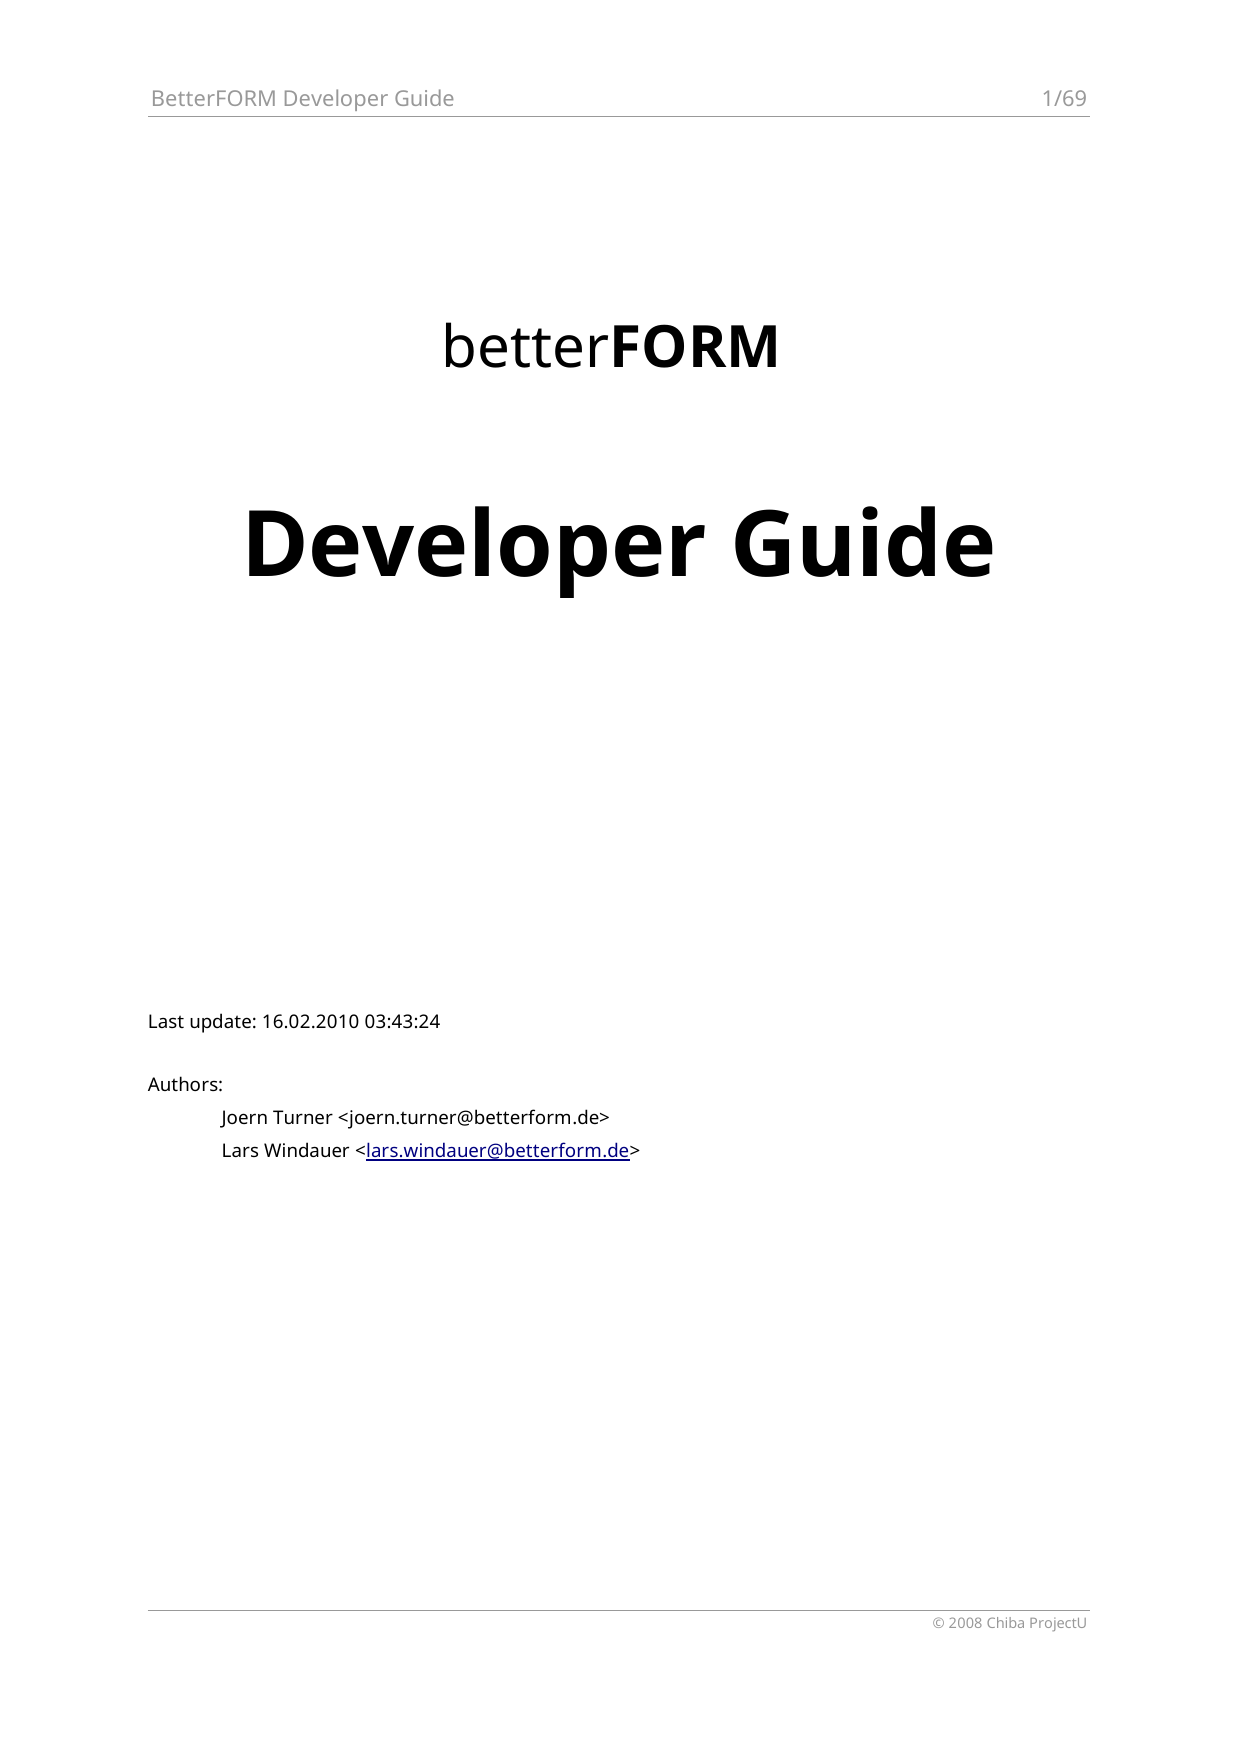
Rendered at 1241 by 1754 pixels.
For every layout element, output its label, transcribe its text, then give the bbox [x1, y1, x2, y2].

text Last update: 16.02.2010 03:43:24 [148, 1008, 1090, 1064]
text betterFORM [148, 305, 1090, 384]
text Authors: [148, 1071, 1090, 1097]
text Developer Guide [148, 478, 1090, 603]
text Lars Windauer <lars.windauer@betterform.de> [148, 1137, 1090, 1163]
text Joern Turner <joern.turner@betterform.de> [148, 1104, 1090, 1130]
